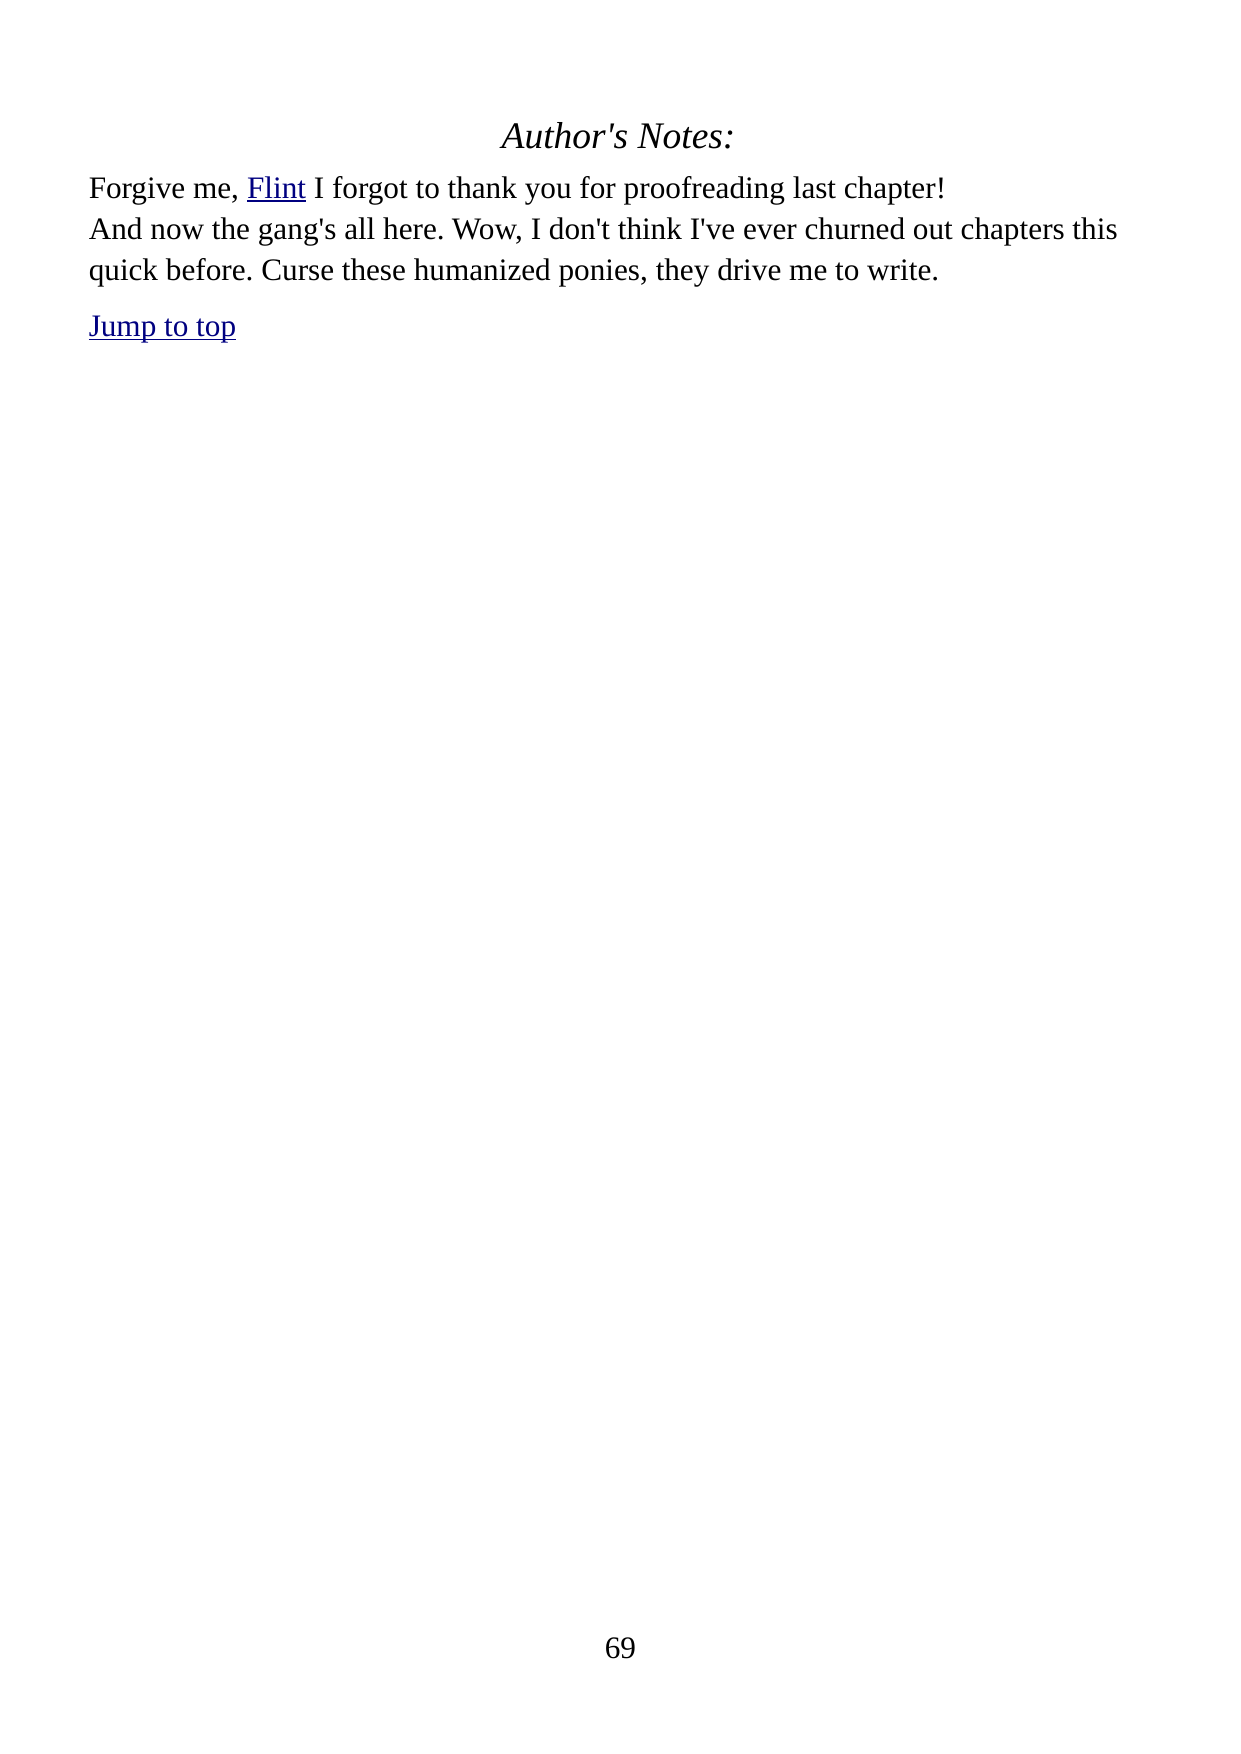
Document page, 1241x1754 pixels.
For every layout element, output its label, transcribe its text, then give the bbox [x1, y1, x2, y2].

subtitle Author's Notes: [88, 113, 1152, 157]
text Forgive me, Flint I forgot to thank you for proofreading last chapter! And now the gang's all here. Wow, I don't think I've ever churned out chapters this quick before. Curse these humanized ponies, they drive me to write. [88, 169, 1152, 288]
text Jump to top [88, 307, 1152, 343]
